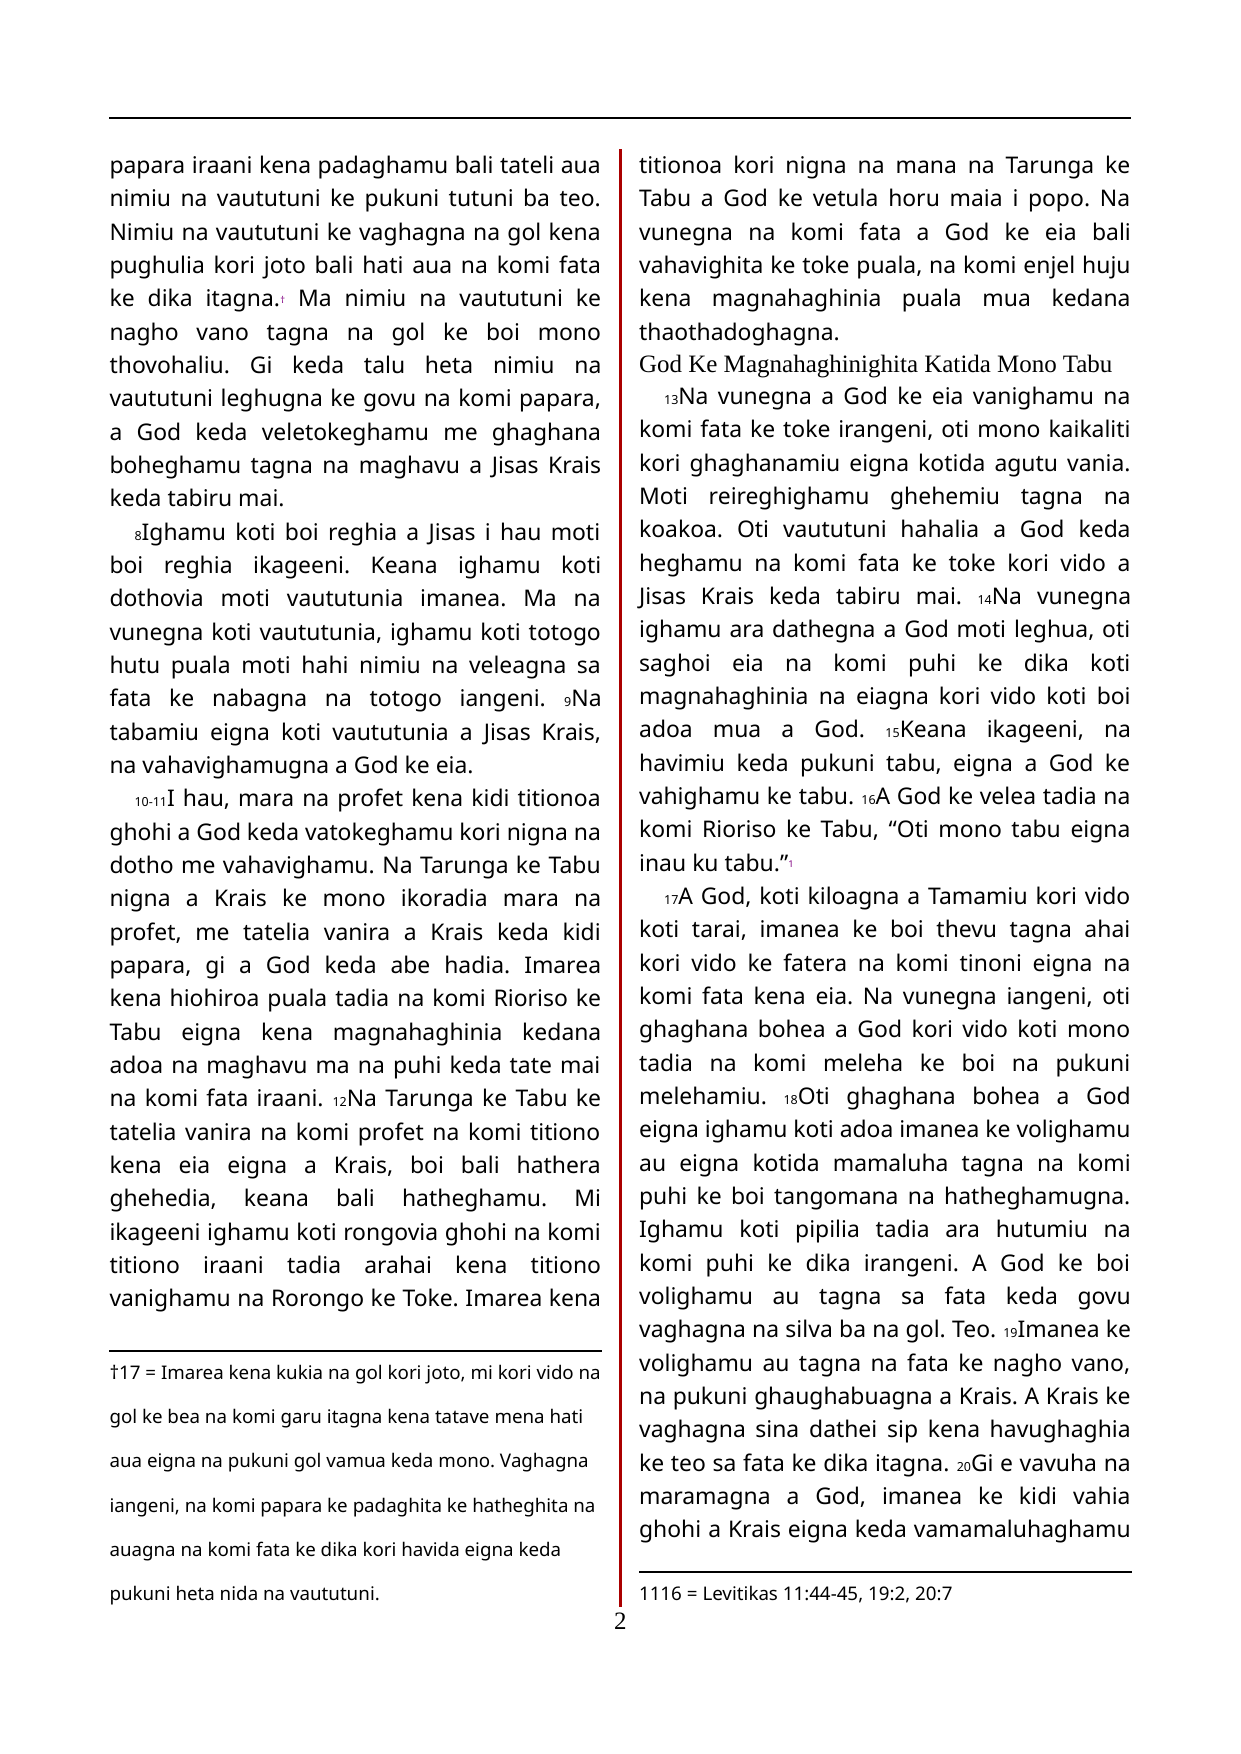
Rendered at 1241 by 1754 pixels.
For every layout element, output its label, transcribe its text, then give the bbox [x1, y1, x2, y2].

text 17 = Imarea kena kukia na gol kori joto, mi kori vido na gol ke bea na komi garu itagna kena tatave mena hati aua eigna na pukuni gol vamua keda mono. Vaghagna iangeni, na komi papara ke padaghita ke hatheghita na auagna na komi fata ke dika kori havida eigna keda pukuni heta nida na vaututuni. [109, 1359, 601, 1606]
text 10-11I hau, mara na profet kena kidi titionoa ghohi a God keda vatokeghamu kori nigna na dotho me vahavighamu. Na Tarunga ke Tabu nigna a Krais ke mono ikoradia mara na profet, me tatelia vanira a Krais keda kidi papara, gi a God keda abe hadia. Imarea kena hiohiroa puala tadia na komi Rioriso ke Tabu eigna kena magnahaghinia kedana adoa na maghavu ma na puhi keda tate mai na komi fata iraani. 12Na Tarunga ke Tabu ke tatelia vanira na komi profet na komi titiono kena eia eigna a Krais, boi bali hathera ghehedia, keana bali hatheghamu. Mi ikageeni ighamu koti rongovia ghohi na komi titiono iraani tadia arahai kena titiono vanighamu na Rorongo ke Toke. Imarea kena [109, 782, 601, 1314]
text 17A God, koti kiloagna a Tamamiu kori vido koti tarai, imanea ke boi thevu tagna ahai kori vido ke fatera na komi tinoni eigna na komi fata kena eia. Na vunegna iangeni, oti ghaghana bohea a God kori vido koti mono tadia na komi meleha ke boi na pukuni melehamiu. 18Oti ghaghana bohea a God eigna ighamu koti adoa imanea ke volighamu au eigna kotida mamaluha tagna na komi puhi ke boi tangomana na hatheghamugna. Ighamu koti pipilia tadia ara hutumiu na komi puhi ke dika irangeni. A God ke boi volighamu au tagna sa fata keda govu vaghagna na silva ba na gol. Teo. 19Imanea ke volighamu au tagna na fata ke nagho vano, na pukuni ghaughabuagna a Krais. A Krais ke vaghagna sina dathei sip kena havughaghia ke teo sa fata ke dika itagna. 20Gi e vavuha na maramagna a God, imanea ke kidi vahia ghohi a Krais eigna keda vamamaluhaghamu [639, 880, 1131, 1544]
text 13Na vunegna a God ke eia vanighamu na komi fata ke toke irangeni, oti mono kaikaliti kori ghaghanamiu eigna kotida agutu vania. Moti reireghighamu ghehemiu tagna na koakoa. Oti vaututuni hahalia a God keda heghamu na komi fata ke toke kori vido a Jisas Krais keda tabiru mai. 14Na vunegna ighamu ara dathegna a God moti leghua, oti saghoi eia na komi puhi ke dika koti magnahaghinia na eiagna kori vido koti boi adoa mua a God. 15Keana ikageeni, na havimiu keda pukuni tabu, eigna a God ke vahighamu ke tabu. 16A God ke velea tadia na komi Rioriso ke Tabu, “Oti mono tabu eigna inau ku tabu.” [639, 380, 1131, 878]
text 116 = Levitikas 11:44-45, 19:2, 20:7 [639, 1581, 1131, 1606]
text 8Ighamu koti boi reghia a Jisas i hau moti boi reghia ikageeni. Keana ighamu koti dothovia moti vaututunia imanea. Ma na vunegna koti vaututunia, ighamu koti totogo hutu puala moti hahi nimiu na veleagna sa fata ke nabagna na totogo iangeni. 9Na tabamiu eigna koti vaututunia a Jisas Krais, na vahavighamugna a God ke eia. [109, 516, 601, 780]
text papara iraani kena padaghamu bali tateli aua nimiu na vaututuni ke pukuni tutuni ba teo. Nimiu na vaututuni ke vaghagna na gol kena pughulia kori joto bali hati aua na komi fata ke dika itagna. Ma nimiu na vaututuni ke nagho vano tagna na gol ke boi mono thovohaliu. Gi keda talu heta nimiu na vaututuni leghugna ke govu na komi papara, a God keda veletokeghamu me ghaghana boheghamu tagna na maghavu a Jisas Krais keda tabiru mai. [109, 149, 601, 514]
text titionoa kori nigna na mana na Tarunga ke Tabu a God ke vetula horu maia i popo. Na vunegna na komi fata a God ke eia bali vahavighita ke toke puala, na komi enjel huju kena magnahaghinia puala mua kedana thaothadoghagna. [639, 149, 1131, 347]
text God Ke Magnahaghinighita Katida Mono Tabu [639, 349, 1131, 378]
